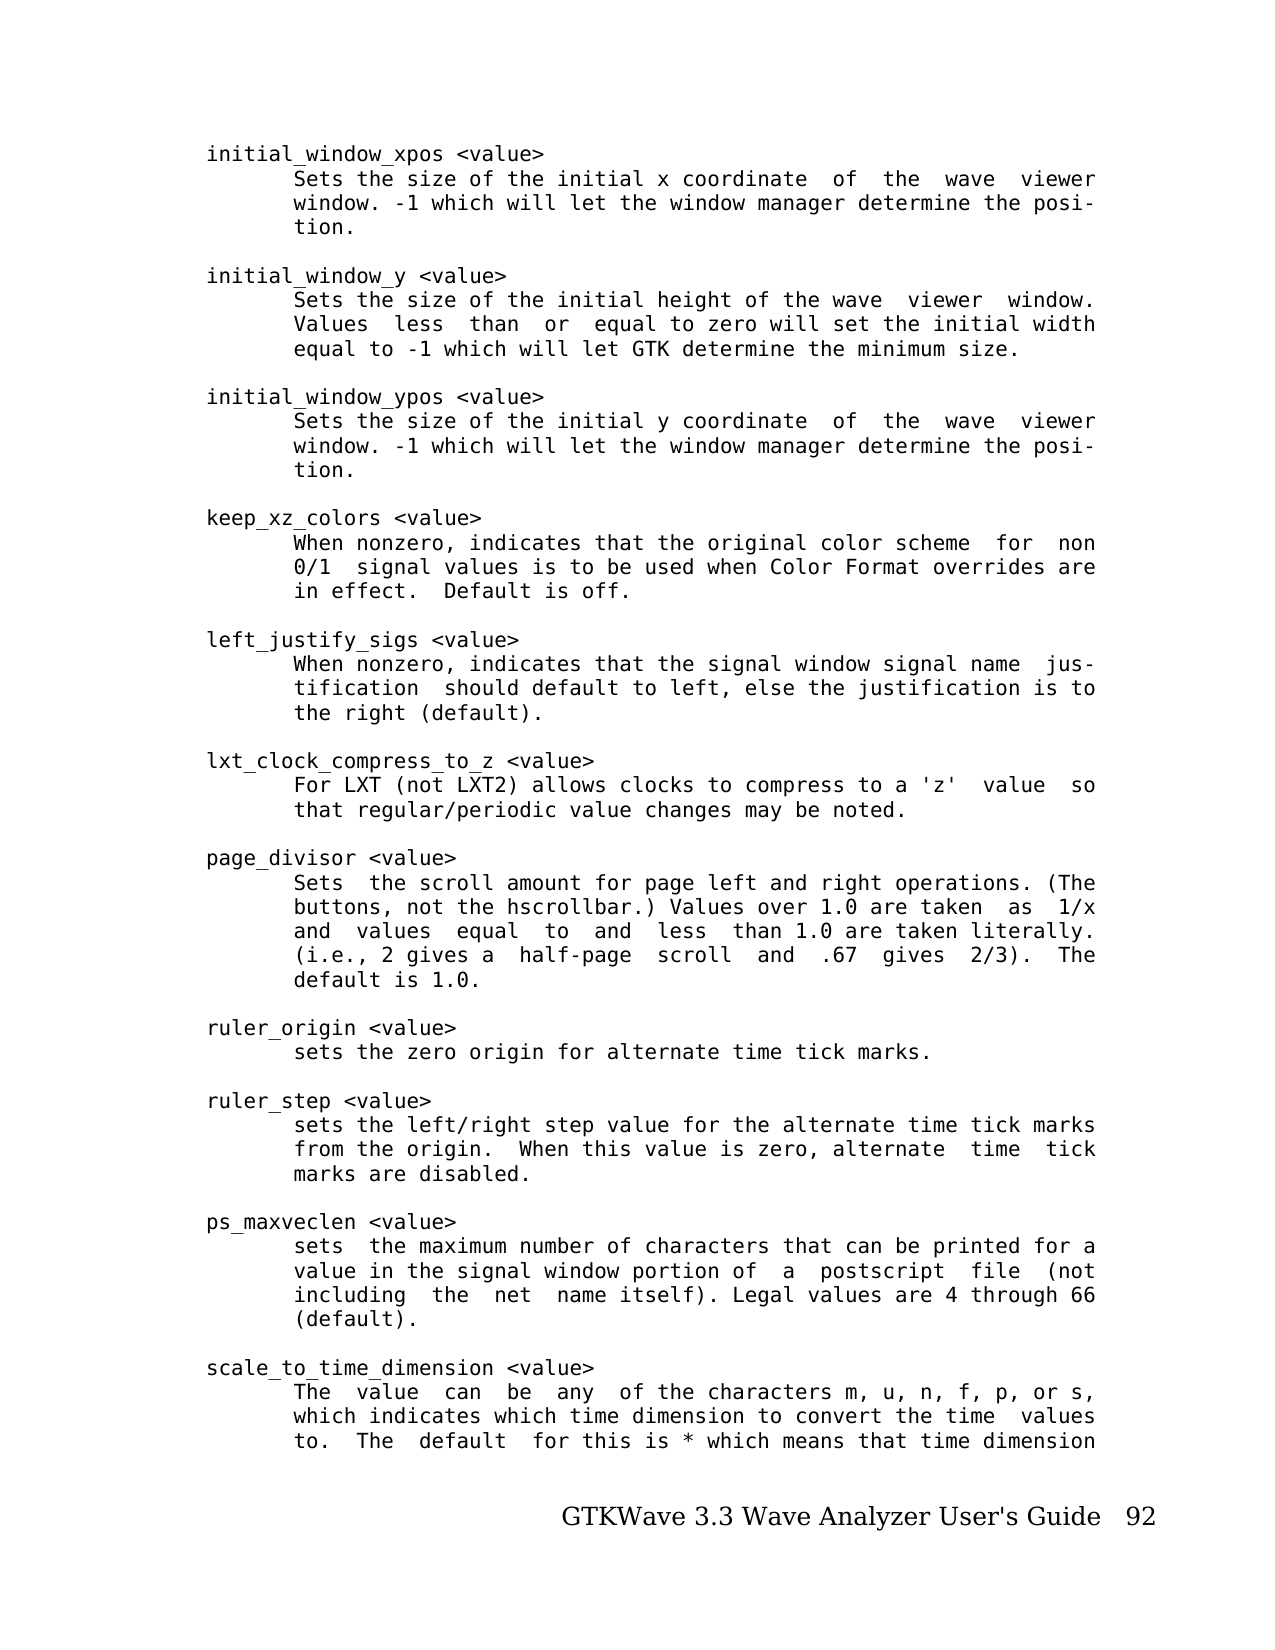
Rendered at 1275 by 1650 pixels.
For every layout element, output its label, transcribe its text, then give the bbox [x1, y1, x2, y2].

text marks are disabled. [118, 1162, 1157, 1186]
text initial_window_xpos <value> [118, 142, 1157, 167]
text The value can be any of the characters m, u, n, f, p, or s, [118, 1380, 1157, 1404]
text keep_xz_colors <value> [118, 506, 1157, 531]
text left_justify_sigs <value> [118, 628, 1157, 652]
text ps_maxveclen <value> [118, 1210, 1157, 1234]
text tification should default to left, else the justification is to [118, 676, 1157, 701]
text that regular/periodic value changes may be noted. [118, 798, 1157, 822]
text scale_to_time_dimension <value> [118, 1356, 1157, 1380]
text When nonzero, indicates that the original color scheme for non [118, 531, 1157, 555]
text the right (default). [118, 701, 1157, 725]
text For LXT (not LXT2) allows clocks to compress to a 'z' value so [118, 773, 1157, 798]
text and values equal to and less than 1.0 are taken literally. [118, 919, 1157, 943]
text to. The default for this is * which means that time dimension [118, 1429, 1157, 1453]
text tion. [118, 215, 1157, 239]
text Values less than or equal to zero will set the initial width [118, 312, 1157, 337]
text sets the maximum number of characters that can be printed for a [118, 1234, 1157, 1259]
text initial_window_y <value> [118, 264, 1157, 288]
text Sets the size of the initial y coordinate of the wave viewer [118, 409, 1157, 434]
text window. -1 which will let the window manager determine the posi- [118, 434, 1157, 458]
text lxt_clock_compress_to_z <value> [118, 749, 1157, 773]
text When nonzero, indicates that the signal window signal name jus- [118, 652, 1157, 676]
text equal to -1 which will let GTK determine the minimum size. [118, 337, 1157, 361]
text default is 1.0. [118, 968, 1157, 992]
text page_divisor <value> [118, 846, 1157, 871]
text value in the signal window portion of a postscript file (not [118, 1259, 1157, 1283]
text initial_window_ypos <value> [118, 385, 1157, 409]
text (default). [118, 1307, 1157, 1332]
text in effect. Default is off. [118, 579, 1157, 603]
text window. -1 which will let the window manager determine the posi- [118, 191, 1157, 215]
text including the net name itself). Legal values are 4 through 66 [118, 1283, 1157, 1307]
text ruler_step <value> [118, 1089, 1157, 1113]
text (i.e., 2 gives a half-page scroll and .67 gives 2/3). The [118, 943, 1157, 968]
text tion. [118, 458, 1157, 482]
text buttons, not the hscrollbar.) Values over 1.0 are taken as 1/x [118, 895, 1157, 919]
text Sets the scroll amount for page left and right operations. (The [118, 871, 1157, 895]
text Sets the size of the initial height of the wave viewer window. [118, 288, 1157, 312]
text from the origin. When this value is zero, alternate time tick [118, 1137, 1157, 1162]
text ruler_origin <value> [118, 1016, 1157, 1040]
text sets the left/right step value for the alternate time tick marks [118, 1113, 1157, 1137]
text sets the zero origin for alternate time tick marks. [118, 1040, 1157, 1065]
text which indicates which time dimension to convert the time values [118, 1404, 1157, 1429]
text Sets the size of the initial x coordinate of the wave viewer [118, 167, 1157, 191]
text 0/1 signal values is to be used when Color Format overrides are [118, 555, 1157, 579]
